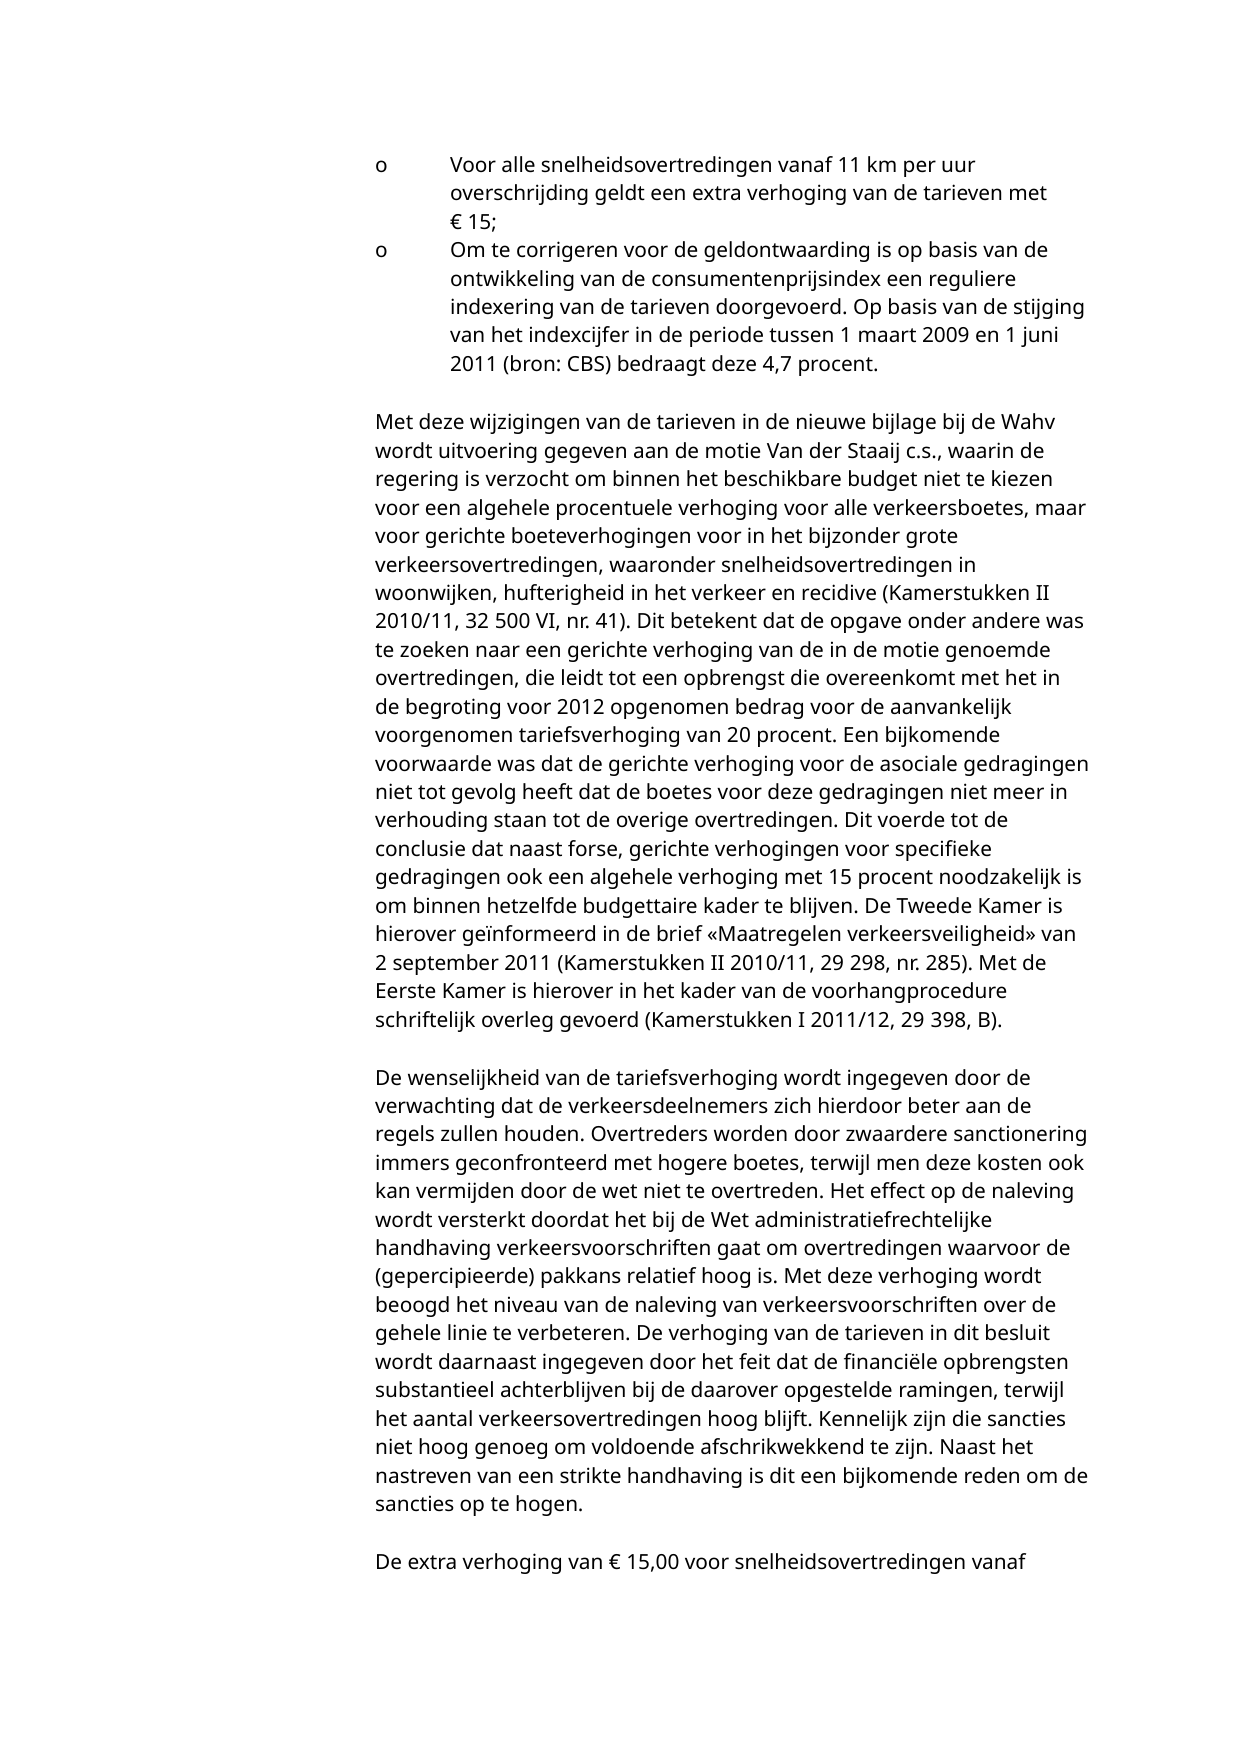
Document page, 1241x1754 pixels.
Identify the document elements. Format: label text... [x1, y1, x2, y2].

text De wenselijkheid van de tariefsverhoging wordt ingegeven door de verwachting dat de verkeersdeelnemers zich hierdoor beter aan de regels zullen houden. Overtreders worden door zwaardere sanctionering immers geconfronteerd met hogere boetes, terwijl men deze kosten ook kan vermijden door de wet niet te overtreden. Het effect op de naleving wordt versterkt doordat het bij de Wet administratiefrechtelijke handhaving verkeersvoorschriften gaat om overtredingen waarvoor de (gepercipieerde) pakkans relatief hoog is. Met deze verhoging wordt beoogd het niveau van de naleving van verkeersvoorschriften over de gehele linie te verbeteren. De verhoging van de tarieven in dit besluit wordt daarnaast ingegeven door het feit dat de financiële opbrengsten substantieel achterblijven bij de daarover opgestelde ramingen, terwijl het aantal verkeersovertredingen hoog blijft. Kennelijk zijn die sancties niet hoog genoeg om voldoende afschrikwekkend te zijn. Naast het nastreven van een strikte handhaving is dit een bijkomende reden om de sancties op te hogen. [375, 1063, 1090, 1518]
list Voor alle snelheidsovertredingen vanaf 11 km per uur overschrijding geldt een extra verhoging van de tarieven met € 15; [375, 150, 1090, 235]
text De extra verhoging van € 15,00 voor snelheidsovertredingen vanaf [375, 1547, 1090, 1576]
list Om te corrigeren voor de geldontwaarding is op basis van de ontwikkeling van de consumentenprijsindex een reguliere indexering van de tarieven doorgevoerd. Op basis van de stijging van het indexcijfer in de periode tussen 1 maart 2009 en 1 juni 2011 (bron: CBS) bedraagt deze 4,7 procent. [375, 235, 1090, 377]
text Met deze wijzigingen van de tarieven in de nieuwe bijlage bij de Wahv wordt uitvoering gegeven aan de motie Van der Staaij c.s., waarin de regering is verzocht om binnen het beschikbare budget niet te kiezen voor een algehele procentuele verhoging voor alle verkeersboetes, maar voor gerichte boeteverhogingen voor in het bijzonder grote verkeersovertredingen, waaronder snelheidsovertredingen in woonwijken, hufterigheid in het verkeer en recidive (Kamerstukken II 2010/11, 32 500 VI, nr. 41). Dit betekent dat de opgave onder andere was te zoeken naar een gerichte verhoging van de in de motie genoemde overtredingen, die leidt tot een opbrengst die overeenkomt met het in de begroting voor 2012 opgenomen bedrag voor de aanvankelijk voorgenomen tariefsverhoging van 20 procent. Een bijkomende voorwaarde was dat de gerichte verhoging voor de asociale gedragingen niet tot gevolg heeft dat de boetes voor deze gedragingen niet meer in verhouding staan tot de overige overtredingen. Dit voerde tot de conclusie dat naast forse, gerichte verhogingen voor specifieke gedragingen ook een algehele verhoging met 15 procent noodzakelijk is om binnen hetzelfde budgettaire kader te blijven. De Tweede Kamer is hierover geïnformeerd in de brief «Maatregelen verkeersveiligheid» van 2 september 2011 (Kamerstukken II 2010/11, 29 298, nr. 285). Met de Eerste Kamer is hierover in het kader van de voorhangprocedure schriftelijk overleg gevoerd (Kamerstukken I 2011/12, 29 398, B). [375, 407, 1090, 1033]
